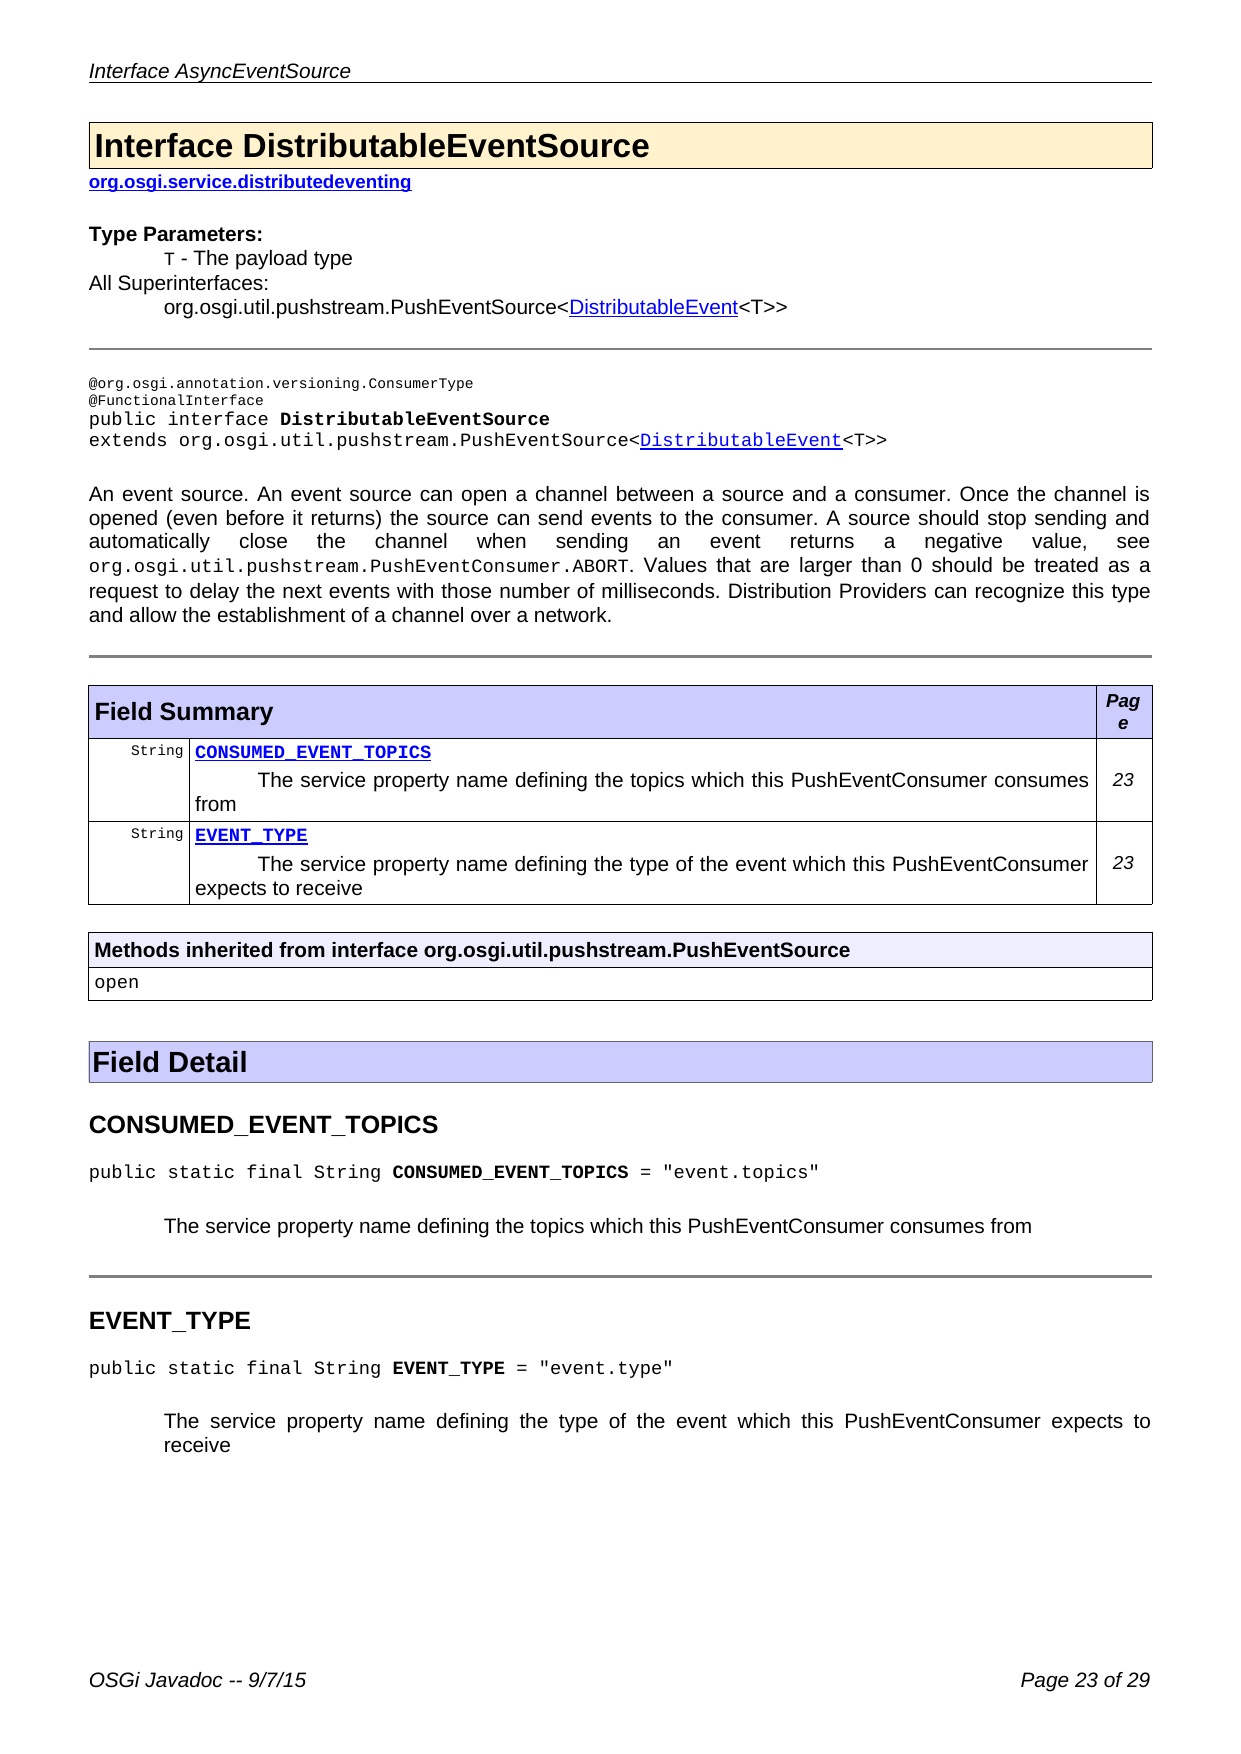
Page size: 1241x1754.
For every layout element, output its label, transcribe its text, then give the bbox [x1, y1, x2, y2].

text extends org.osgi.util.pushstream.PushEventSource<DistributableEvent<T>> [88, 431, 1152, 452]
subtitle EVENT_TYPE [88, 1306, 1152, 1334]
table_cell String [89, 822, 189, 904]
text public static final String EVENT_TYPE = "event.type" [88, 1359, 1152, 1380]
table_cell EVENT_TYPE The service property name defining the type of the event which this PushEventConsumer expects to receive [190, 822, 1096, 904]
text public static final String CONSUMED_EVENT_TOPICS = "event.topics" [88, 1163, 1152, 1184]
text T - The payload type [163, 246, 1152, 271]
table_header Page [1097, 686, 1152, 738]
text @org.osgi.annotation.versioning.ConsumerType @FunctionalInterface public interface DistributableEventSource [88, 377, 1152, 431]
table_cell CONSUMED_EVENT_TOPICS The service property name defining the topics which this PushEventConsumer consumes from [190, 739, 1096, 821]
table_cell 22 [1097, 822, 1152, 904]
text The service property name defining the type of the event which this PushEventConsumer expects to receive [163, 1409, 1152, 1457]
table_header Methods inherited from interface org.osgi.util.pushstream.PushEventSource [89, 933, 1152, 967]
table_cell open [89, 968, 1152, 1000]
subtitle All Superinterfaces: [88, 271, 1152, 295]
text Type Parameters: [88, 222, 1152, 246]
subtitle Field Detail [90, 1042, 1152, 1082]
subtitle Interface DistributableEventSource [90, 123, 1152, 168]
subtitle CONSUMED_EVENT_TOPICS [88, 1110, 1152, 1139]
text An event source. An event source can open a channel between a source and a consumer. Once the channel is opened (even before it returns) the source can send events to the consumer. A source should stop sending and automatically close the channel when sending an event returns a negative value, see org.osgi.util.pushstream.PushEventConsumer.ABORT. Values that are larger than 0 should be treated as a request to delay the next events with those number of milliseconds. Distribution Providers can recognize this type and allow the establishment of a channel over a network. [88, 481, 1152, 626]
text org.osgi.service.distributedeventing [88, 171, 1152, 193]
table_header Field Summary [89, 686, 1096, 738]
text org.osgi.util.pushstream.PushEventSource<DistributableEvent<T>> [163, 295, 1152, 319]
table_cell 22 [1097, 739, 1152, 821]
text The service property name defining the topics which this PushEventConsumer consumes from [163, 1214, 1152, 1238]
table_cell String [89, 739, 189, 821]
